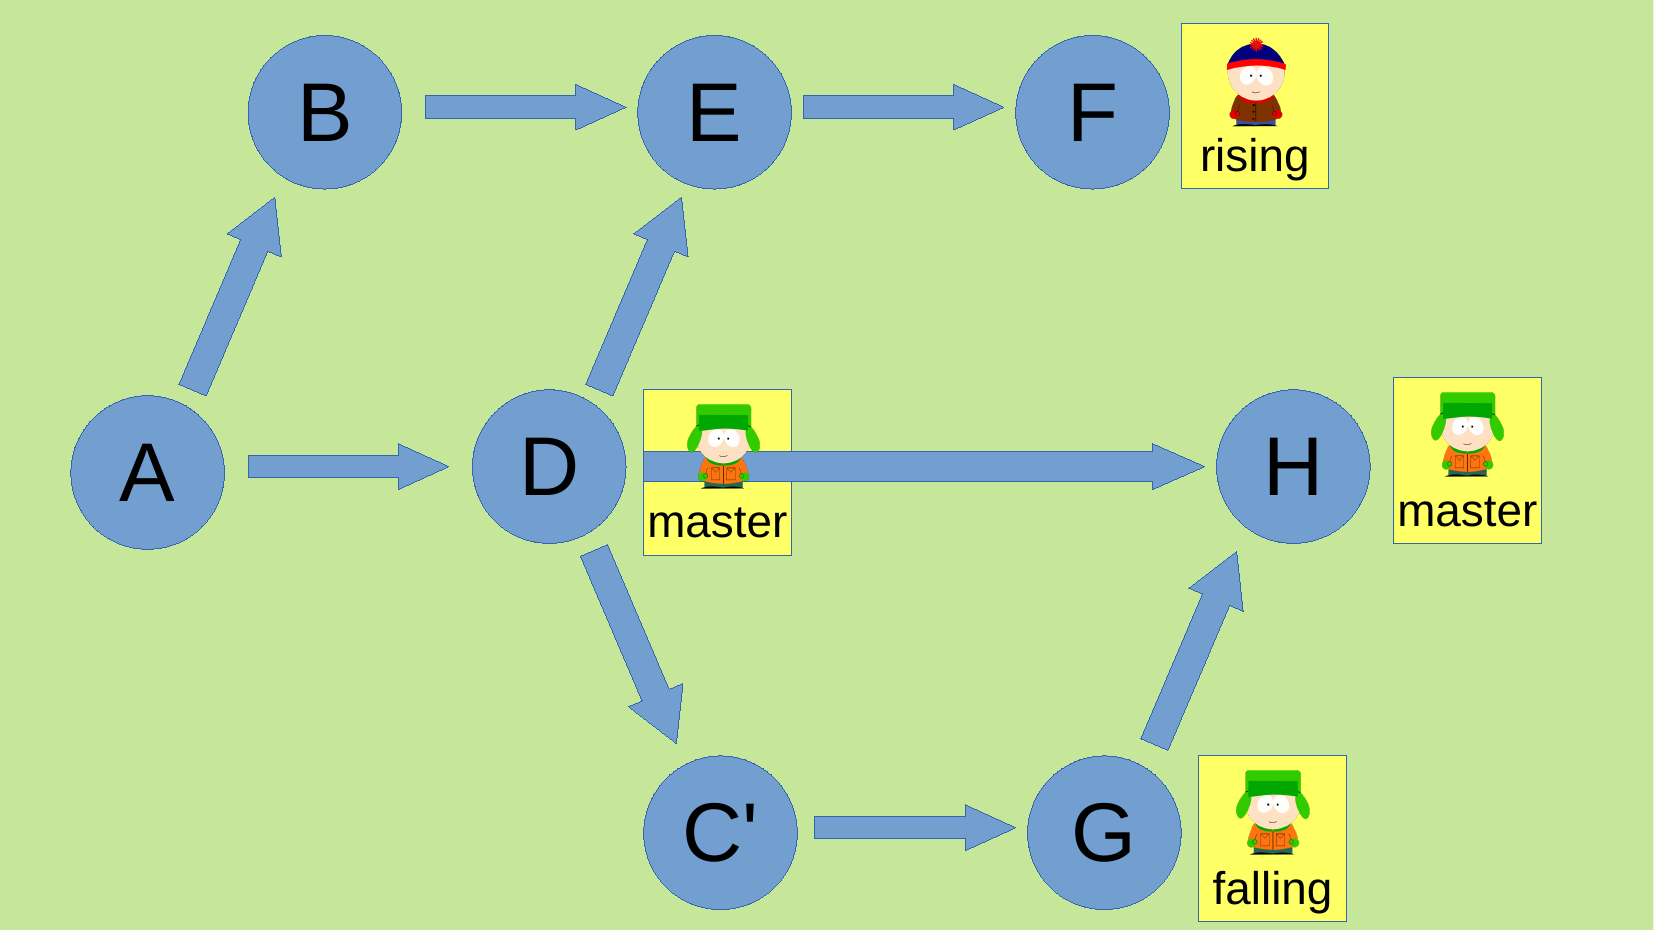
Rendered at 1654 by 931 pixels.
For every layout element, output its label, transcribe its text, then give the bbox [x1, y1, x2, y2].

text_box falling [1198, 755, 1347, 922]
picture [685, 401, 762, 491]
text_box [643, 451, 685, 482]
text_box C' [643, 755, 798, 910]
picture [1234, 767, 1312, 857]
text_box E [637, 35, 792, 190]
text_box [580, 544, 683, 744]
text_box [803, 84, 1004, 130]
text_box [178, 197, 282, 396]
text_box [1140, 551, 1244, 751]
text_box [585, 197, 689, 396]
text_box master [643, 389, 792, 451]
text_box master [643, 482, 792, 556]
text_box [814, 804, 1016, 851]
text_box A [70, 395, 225, 550]
text_box [248, 443, 449, 490]
text_box rising [1181, 23, 1329, 189]
text_box [762, 443, 1205, 490]
picture [1224, 35, 1288, 128]
text_box G [1027, 755, 1182, 910]
text_box H [1216, 389, 1371, 544]
text_box B [248, 35, 402, 190]
text_box D [472, 389, 627, 544]
picture [1429, 389, 1506, 479]
text_box master [1393, 377, 1542, 544]
text_box [425, 84, 627, 130]
text_box F [1015, 35, 1170, 190]
